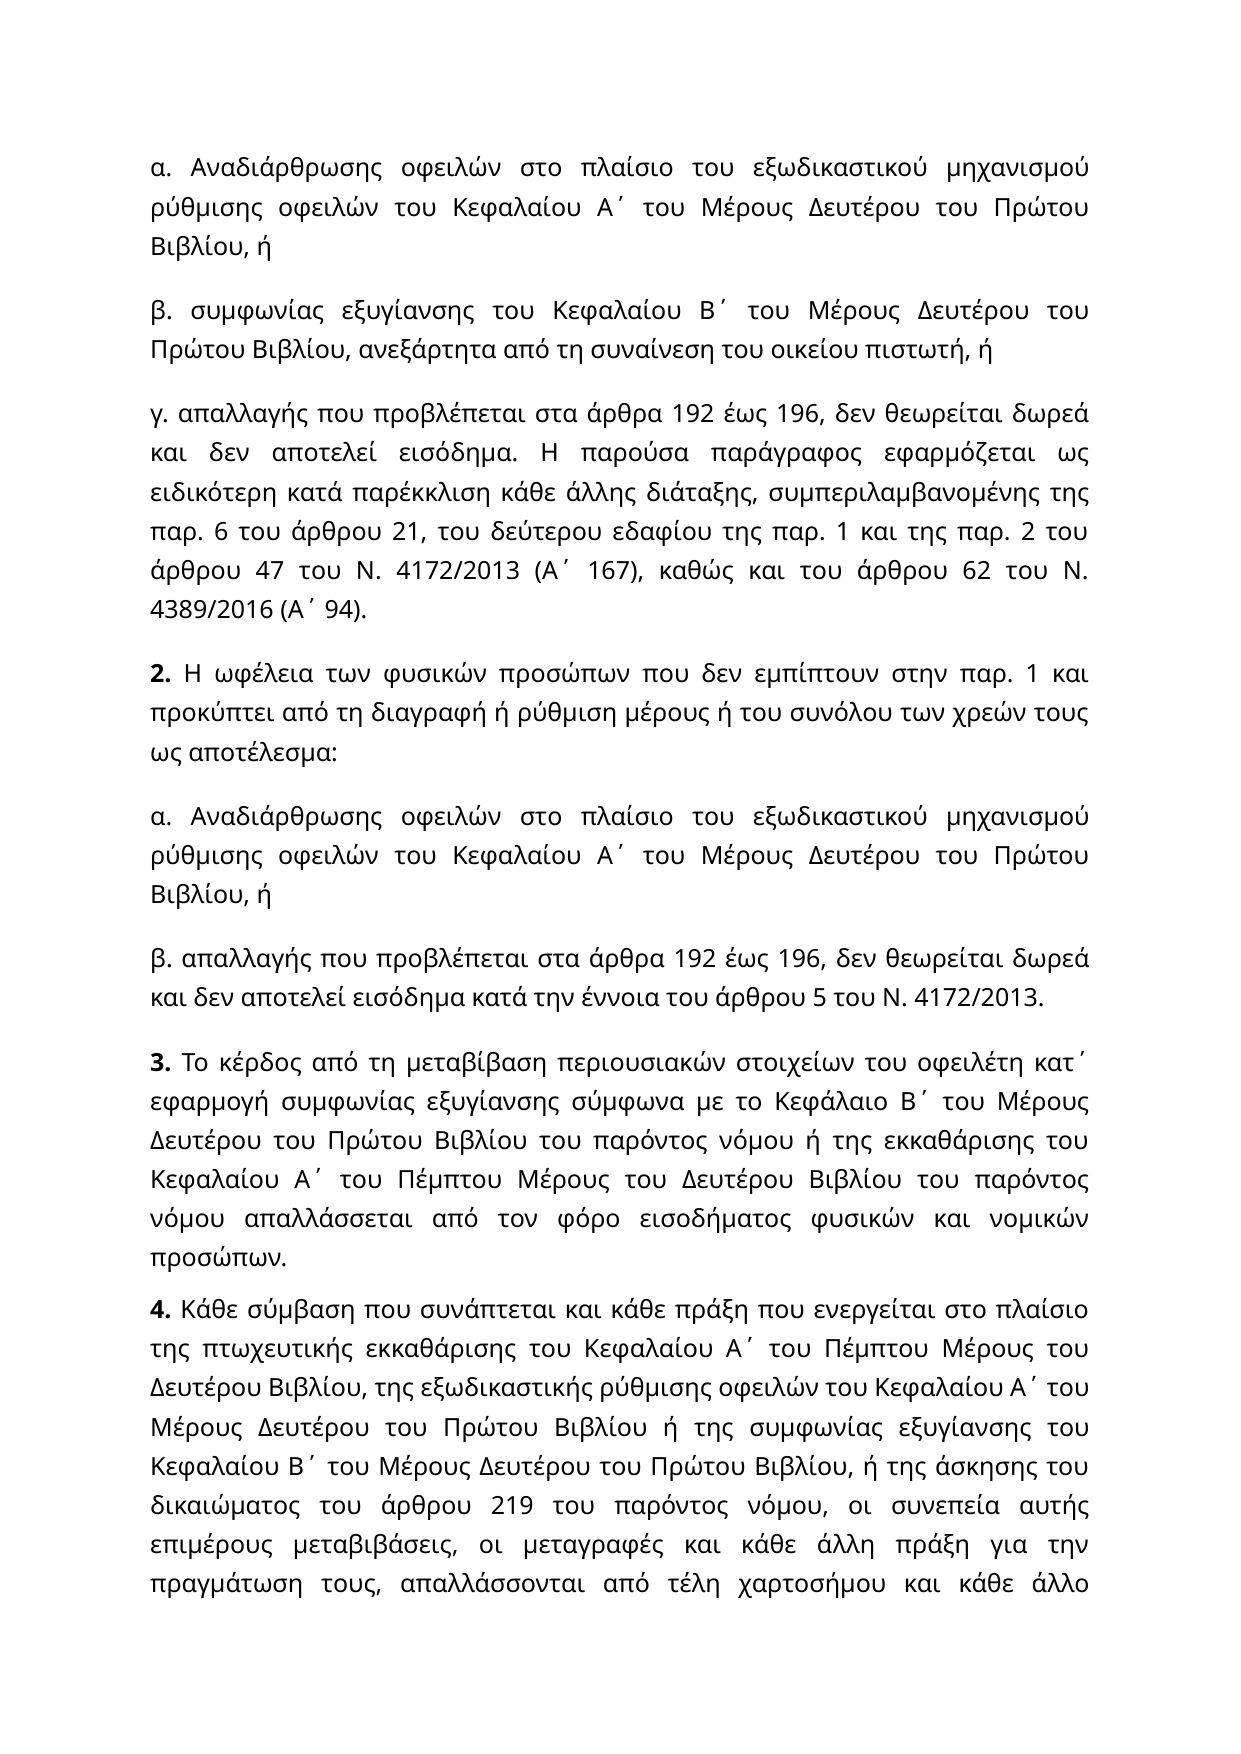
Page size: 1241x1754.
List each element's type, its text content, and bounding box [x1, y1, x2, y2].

text α. Αναδιάρθρωσης οφειλών στο πλαίσιο του εξωδικαστικού μηχανισμού ρύθμισης οφειλών του Κεφαλαίου Α΄ του Μέρους Δευτέρου του Πρώτου Βιβλίου, ή [150, 798, 1090, 911]
text β. απαλλαγής που προβλέπεται στα άρθρα 192 έως 196, δεν θεωρείται δωρεά και δεν αποτελεί εισόδημα κατά την έννοια του άρθρου 5 του Ν. 4172/2013. [150, 941, 1090, 1014]
text β. συμφωνίας εξυγίανσης του Κεφαλαίου Β΄ του Μέρους Δευτέρου του Πρώτου Βιβλίου, ανεξάρτητα από τη συναίνεση του οικείου πιστωτή, ή [150, 292, 1090, 366]
text 4. Κάθε σύμβαση που συνάπτεται και κάθε πράξη που ενεργείται στο πλαίσιο της πτωχευτικής εκκαθάρισης του Κεφαλαίου Α΄ του Πέμπτου Μέρους του Δευτέρου Βιβλίου, της εξωδικαστικής ρύθμισης οφειλών του Κεφαλαίου Α΄ του Μέρους Δευτέρου του Πρώτου Βιβλίου ή της συμφωνίας εξυγίανσης του Κεφαλαίου Β΄ του Μέρους Δευτέρου του Πρώτου Βιβλίου, ή της άσκησης του δικαιώματος του άρθρου 219 του παρόντος νόμου, οι συνεπεία αυτής επιμέρους μεταβιβάσεις, οι μεταγραφές και κάθε άλλη πράξη για την πραγμάτωση τους, απαλλάσσονται από τέλη χαρτοσήμου και κάθε άλλο [150, 1292, 1090, 1600]
text γ. απαλλαγής που προβλέπεται στα άρθρα 192 έως 196, δεν θεωρείται δωρεά και δεν αποτελεί εισόδημα. Η παρούσα παράγραφος εφαρμόζεται ως ειδικότερη κατά παρέκκλιση κάθε άλλης διάταξης, συμπεριλαμβανομένης της παρ. 6 του άρθρου 21, του δεύτερου εδαφίου της παρ. 1 και της παρ. 2 του άρθρου 47 του Ν. 4172/2013 (Α΄ 167), καθώς και του άρθρου 62 του Ν. 4389/2016 (A΄ 94). [150, 396, 1090, 626]
text 3. Το κέρδος από τη μεταβίβαση περιουσιακών στοιχείων του οφειλέτη κατ΄ εφαρμογή συμφωνίας εξυγίανσης σύμφωνα με το Κεφάλαιο Β΄ του Μέρους Δευτέρου του Πρώτου Βιβλίου του παρόντος νόμου ή της εκκαθάρισης του Κεφαλαίου Α΄ του Πέμπτου Μέρους του Δευτέρου Βιβλίου του παρόντος νόμου απαλλάσσεται από τον φόρο εισοδήματος φυσικών και νομικών προσώπων. [150, 1044, 1090, 1274]
text α. Αναδιάρθρωσης οφειλών στο πλαίσιο του εξωδικαστικού μηχανισμού ρύθμισης οφειλών του Κεφαλαίου Α΄ του Μέρους Δευτέρου του Πρώτου Βιβλίου, ή [150, 150, 1090, 262]
text 2. H ωφέλεια των φυσικών προσώπων που δεν εμπίπτουν στην παρ. 1 και προκύπτει από τη διαγραφή ή ρύθμιση μέρους ή του συνόλου των χρεών τους ως αποτέλεσμα: [150, 656, 1090, 768]
